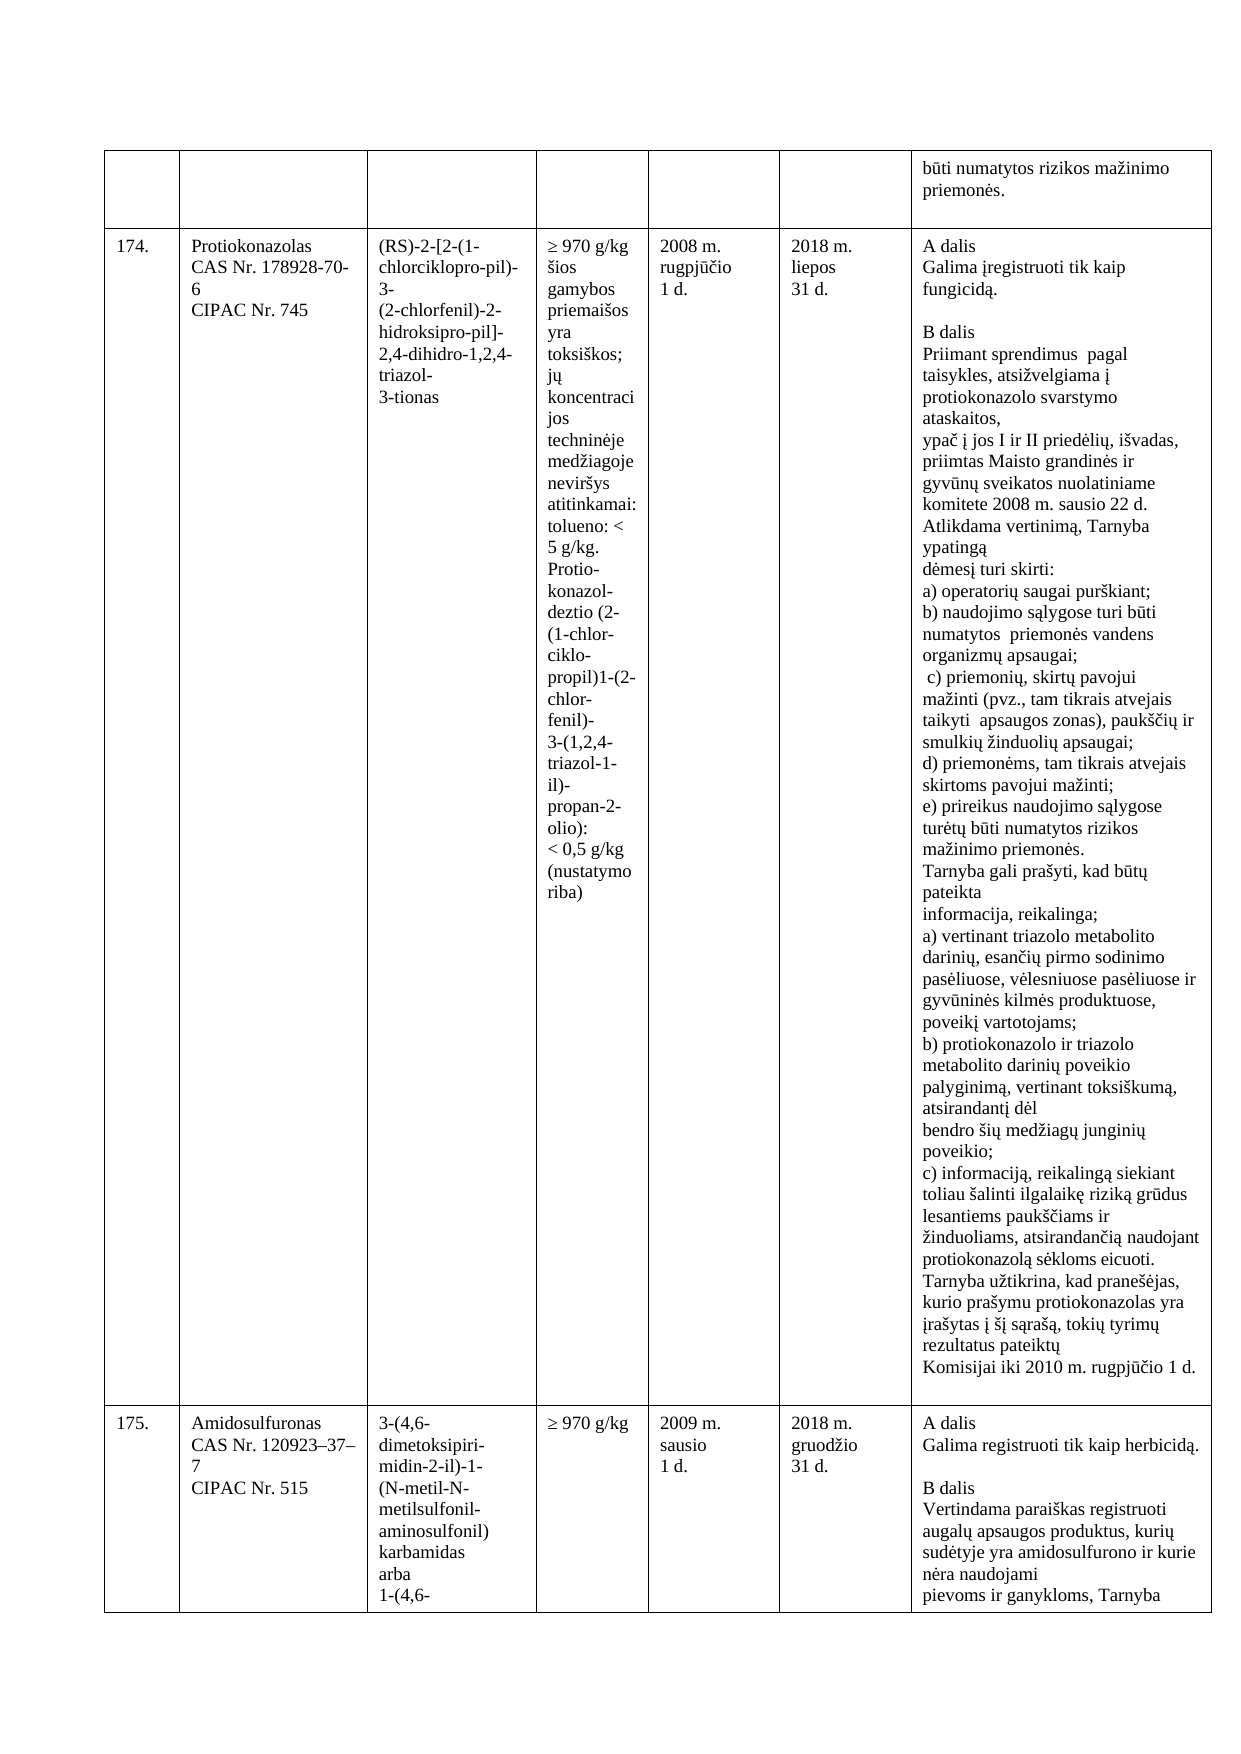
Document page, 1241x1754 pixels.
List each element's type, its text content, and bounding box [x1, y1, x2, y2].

table_cell 3-(4,6-dimetoksipiri-midin-2-il)-1- (N-metil-N-metilsulfonil-aminosulfonil) karbamidas arba 1-(4,6- [368, 1406, 536, 1612]
table_cell 2018 m. liepos 31 d. [780, 229, 911, 1405]
table_cell A dalis Galima registruoti tik kaip herbicidą. B dalis Vertindama paraiškas registruoti augalų apsaugos produktus, kurių sudėtyje yra amidosulfurono ir kurie nėra naudojami pievoms ir ganykloms, Tarnyba [912, 1406, 1211, 1612]
table_cell [649, 151, 779, 228]
table_cell A dalis Galima įregistruoti tik kaip fungicidą. B dalis Priimant sprendimus pagal taisykles, atsižvelgiama į protiokonazolo svarstymo ataskaitos, ypač į jos I ir II priedėlių, išvadas, priimtas Maisto grandinės ir gyvūnų sveikatos nuolatiniame komitete 2008 m. sausio 22 d. Atlikdama vertinimą, Tarnyba ypatingą dėmesį turi skirti: a) operatorių saugai purškiant; b) naudojimo sąlygose turi būti numatytos priemonės vandens organizmų apsaugai; c) priemonių, skirtų pavojui mažinti (pvz., tam tikrais atvejais taikyti apsaugos zonas), paukščių ir smulkių žinduolių apsaugai; d) priemonėms, tam tikrais atvejais skirtoms pavojui mažinti; e) prireikus naudojimo sąlygose turėtų būti numatytos rizikos mažinimo priemonės. Tarnyba gali prašyti, kad būtų pateikta informacija, reikalinga; a) vertinant triazolo metabolito darinių, esančių pirmo sodinimo pasėliuose, vėlesniuose pasėliuose ir gyvūninės kilmės produktuose, poveikį vartotojams; b) protiokonazolo ir triazolo metabolito darinių poveikio palyginimą, vertinant toksiškumą, atsirandantį dėl bendro šių medžiagų junginių poveikio; c) informaciją, reikalingą siekiant toliau šalinti ilgalaikę riziką grūdus lesantiems paukščiams ir žinduoliams, atsirandančią naudojant protiokonazolą sėkloms eicuoti. Tarnyba užtikrina, kad pranešėjas, kurio prašymu protiokonazolas yra įrašytas į šį sąrašą, tokių tyrimų rezultatus pateiktų Komisijai iki 2010 m. rugpjūčio 1 d. [912, 229, 1211, 1405]
table_cell ≥ 970 g/kg [537, 1406, 648, 1612]
table_cell 175. [105, 1406, 179, 1612]
table_cell Protiokonazolas CAS Nr. 178928-70-6 CIPAC Nr. 745 [180, 229, 367, 1405]
table_cell [180, 151, 367, 228]
table_cell būti numatytos rizikos mažinimo priemonės. [912, 151, 1211, 228]
table_cell [368, 151, 536, 228]
table_cell [780, 151, 911, 228]
table_cell [537, 151, 648, 228]
table_cell [105, 151, 179, 228]
table_cell ≥ 970 g/kg šios gamybos priemaišos yra toksiškos; jų koncentracijos techninėje medžiagoje neviršys atitinkamai: tolueno: < 5 g/kg. Protio-konazol-deztio (2-(1-chlor-ciklo-propil)1-(2-chlor-fenil)- 3-(1,2,4-triazol-1-il)- propan-2-olio): < 0,5 g/kg (nustatymo riba) [537, 229, 648, 1405]
table_cell Amidosulfuronas CAS Nr. 120923–37–7 CIPAC Nr. 515 [180, 1406, 367, 1612]
table_cell 2018 m. gruodžio 31 d. [780, 1406, 911, 1612]
table_cell 2008 m. rugpjūčio 1 d. [649, 229, 779, 1405]
table_cell (RS)-2-[2-(1-chlorciklopro-pil)-3- (2-chlorfenil)-2-hidroksipro-pil]- 2,4-dihidro-1,2,4-triazol- 3-tionas [368, 229, 536, 1405]
table_cell 2009 m. sausio 1 d. [649, 1406, 779, 1612]
table_cell 174. [105, 229, 179, 1405]
